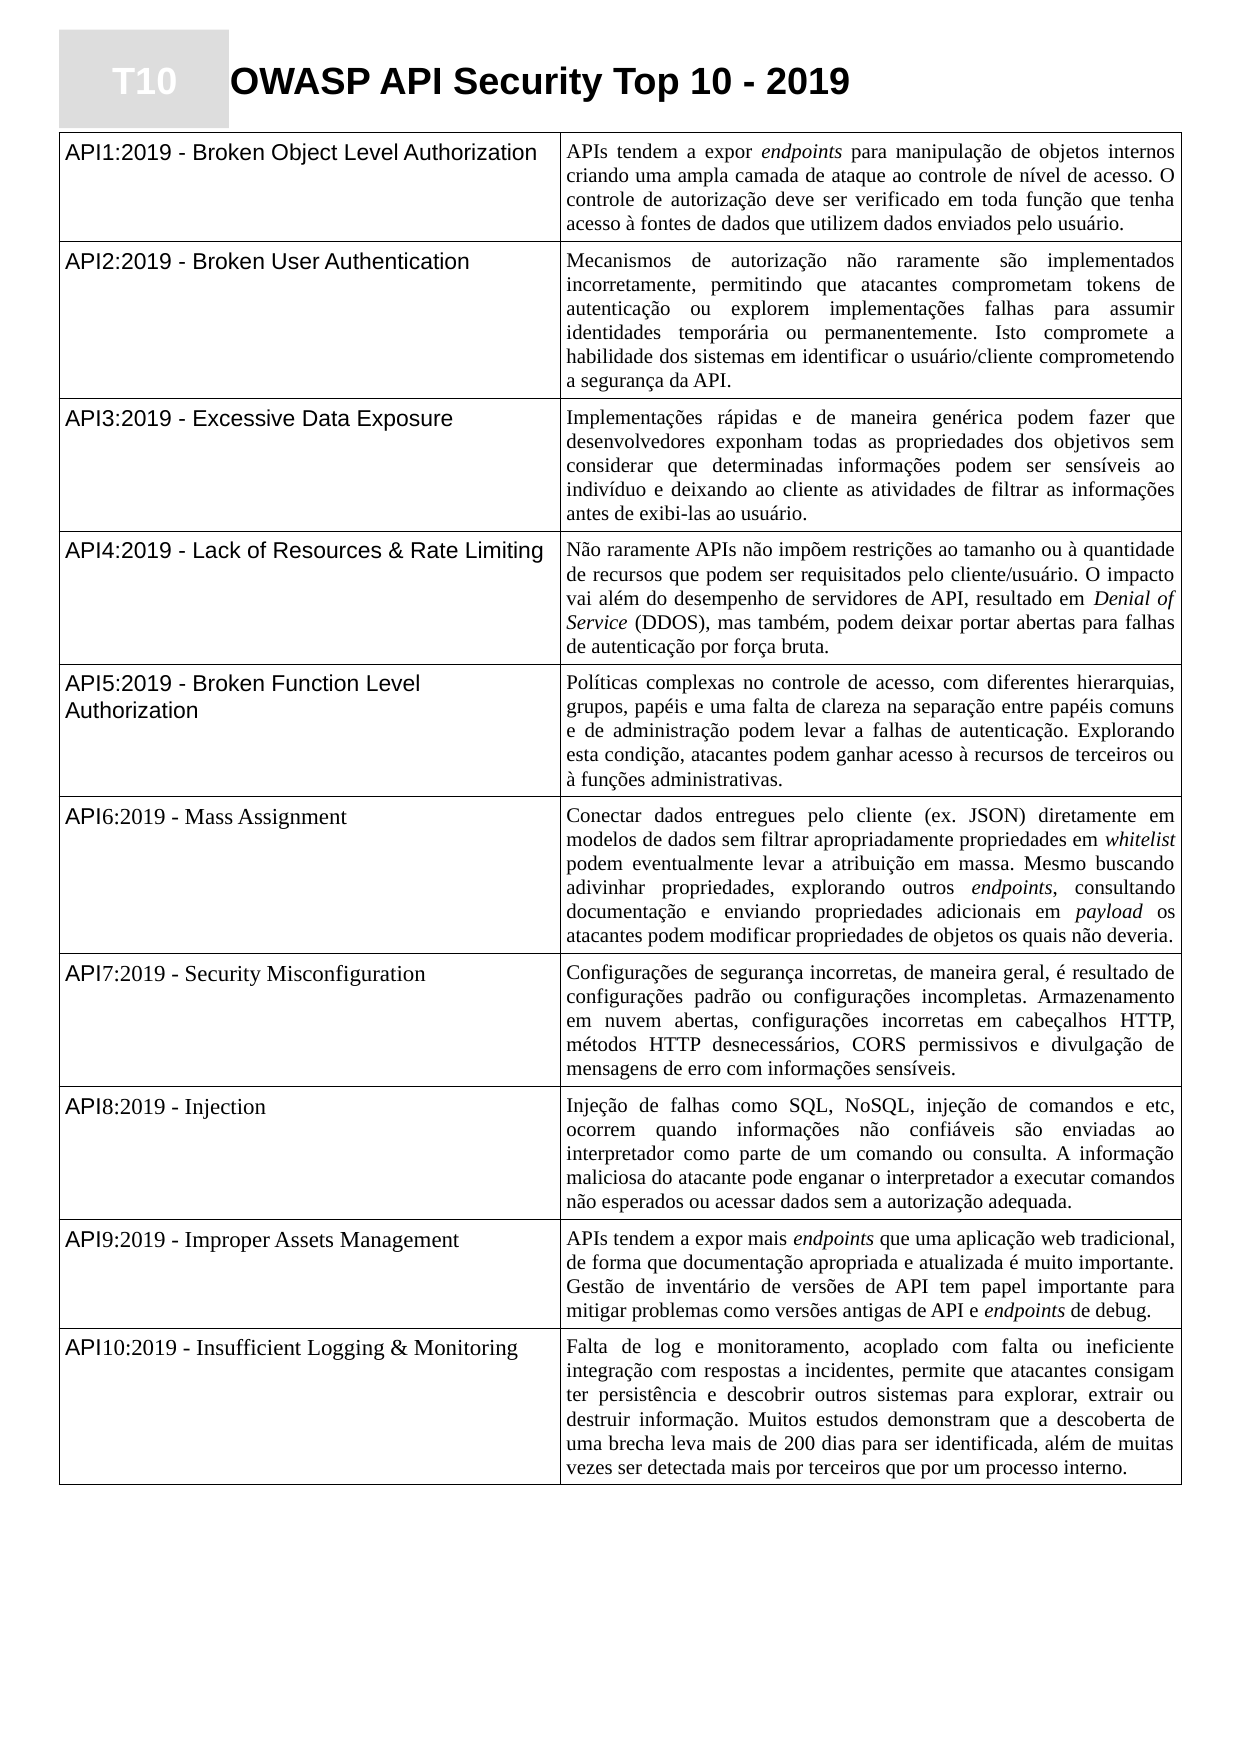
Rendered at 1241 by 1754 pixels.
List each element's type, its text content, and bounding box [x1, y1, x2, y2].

table_cell Implementações rápidas e de maneira genérica podem fazer que desenvolvedores exponham todas as propriedades dos objetivos sem considerar que determinadas informações podem ser sensíveis ao indivíduo e deixando ao cliente as atividades de filtrar as informações antes de exibi-las ao usuário. [561, 399, 1181, 531]
table_cell APIs tendem a expor mais endpoints que uma aplicação web tradicional, de forma que documentação apropriada e atualizada é muito importante. Gestão de inventário de versões de API tem papel importante para mitigar problemas como versões antigas de API e endpoints de debug. [561, 1220, 1181, 1327]
table_cell Configurações de segurança incorretas, de maneira geral, é resultado de configurações padrão ou configurações incompletas. Armazenamento em nuvem abertas, configurações incorretas em cabeçalhos HTTP, métodos HTTP desnecessários, CORS permissivos e divulgação de mensagens de erro com informações sensíveis. [561, 954, 1181, 1086]
table_cell API3:2019 - Excessive Data Exposure [60, 399, 560, 531]
table_cell API9:2019 - Improper Assets Management [60, 1220, 560, 1327]
table_cell Injeção de falhas como SQL, NoSQL, injeção de comandos e etc, ocorrem quando informações não confiáveis são enviadas ao interpretador como parte de um comando ou consulta. A informação maliciosa do atacante pode enganar o interpretador a executar comandos não esperados ou acessar dados sem a autorização adequada. [561, 1087, 1181, 1219]
table_header API1:2019 - Broken Object Level Authorization [60, 133, 560, 241]
table_cell API6:2019 - Mass Assignment [60, 797, 560, 953]
table_cell Mecanismos de autorização não raramente são implementados incorretamente, permitindo que atacantes comprometam tokens de autenticação ou explorem implementações falhas para assumir identidades temporária ou permanentemente. Isto compromete a habilidade dos sistemas em identificar o usuário/cliente comprometendo a segurança da API. [561, 242, 1181, 398]
table_cell API2:2019 - Broken User Authentication [60, 242, 560, 398]
table_cell API10:2019 - Insufficient Logging & Monitoring [60, 1329, 560, 1484]
table_cell Conectar dados entregues pelo cliente (ex. JSON) diretamente em modelos de dados sem filtrar apropriadamente propriedades em whitelist podem eventualmente levar a atribuição em massa. Mesmo buscando adivinhar propriedades, explorando outros endpoints, consultando documentação e enviando propriedades adicionais em payload os atacantes podem modificar propriedades de objetos os quais não deveria. [561, 797, 1181, 953]
table_cell Políticas complexas no controle de acesso, com diferentes hierarquias, grupos, papéis e uma falta de clareza na separação entre papéis comuns e de administração podem levar a falhas de autenticação. Explorando esta condição, atacantes podem ganhar acesso à recursos de terceiros ou à funções administrativas. [561, 665, 1181, 796]
table_cell API4:2019 - Lack of Resources & Rate Limiting [60, 532, 560, 663]
table_cell API8:2019 - Injection [60, 1087, 560, 1219]
table_header APIs tendem a expor endpoints para manipulação de objetos internos criando uma ampla camada de ataque ao controle de nível de acesso. O controle de autorização deve ser verificado em toda função que tenha acesso à fontes de dados que utilizem dados enviados pelo usuário. [561, 133, 1181, 241]
table_cell API5:2019 - Broken Function Level Authorization [60, 665, 560, 796]
table_cell Falta de log e monitoramento, acoplado com falta ou ineficiente integração com respostas a incidentes, permite que atacantes consigam ter persistência e descobrir outros sistemas para explorar, extrair ou destruir informação. Muitos estudos demonstram que a descoberta de uma brecha leva mais de 200 dias para ser identificada, além de muitas vezes ser detectada mais por terceiros que por um processo interno. [561, 1329, 1181, 1484]
table_cell API7:2019 - Security Misconfiguration [60, 954, 560, 1086]
table_cell Não raramente APIs não impõem restrições ao tamanho ou à quantidade de recursos que podem ser requisitados pelo cliente/usuário. O impacto vai além do desempenho de servidores de API, resultado em Denial of Service (DDOS), mas também, podem deixar portar abertas para falhas de autenticação por força bruta. [561, 532, 1181, 663]
